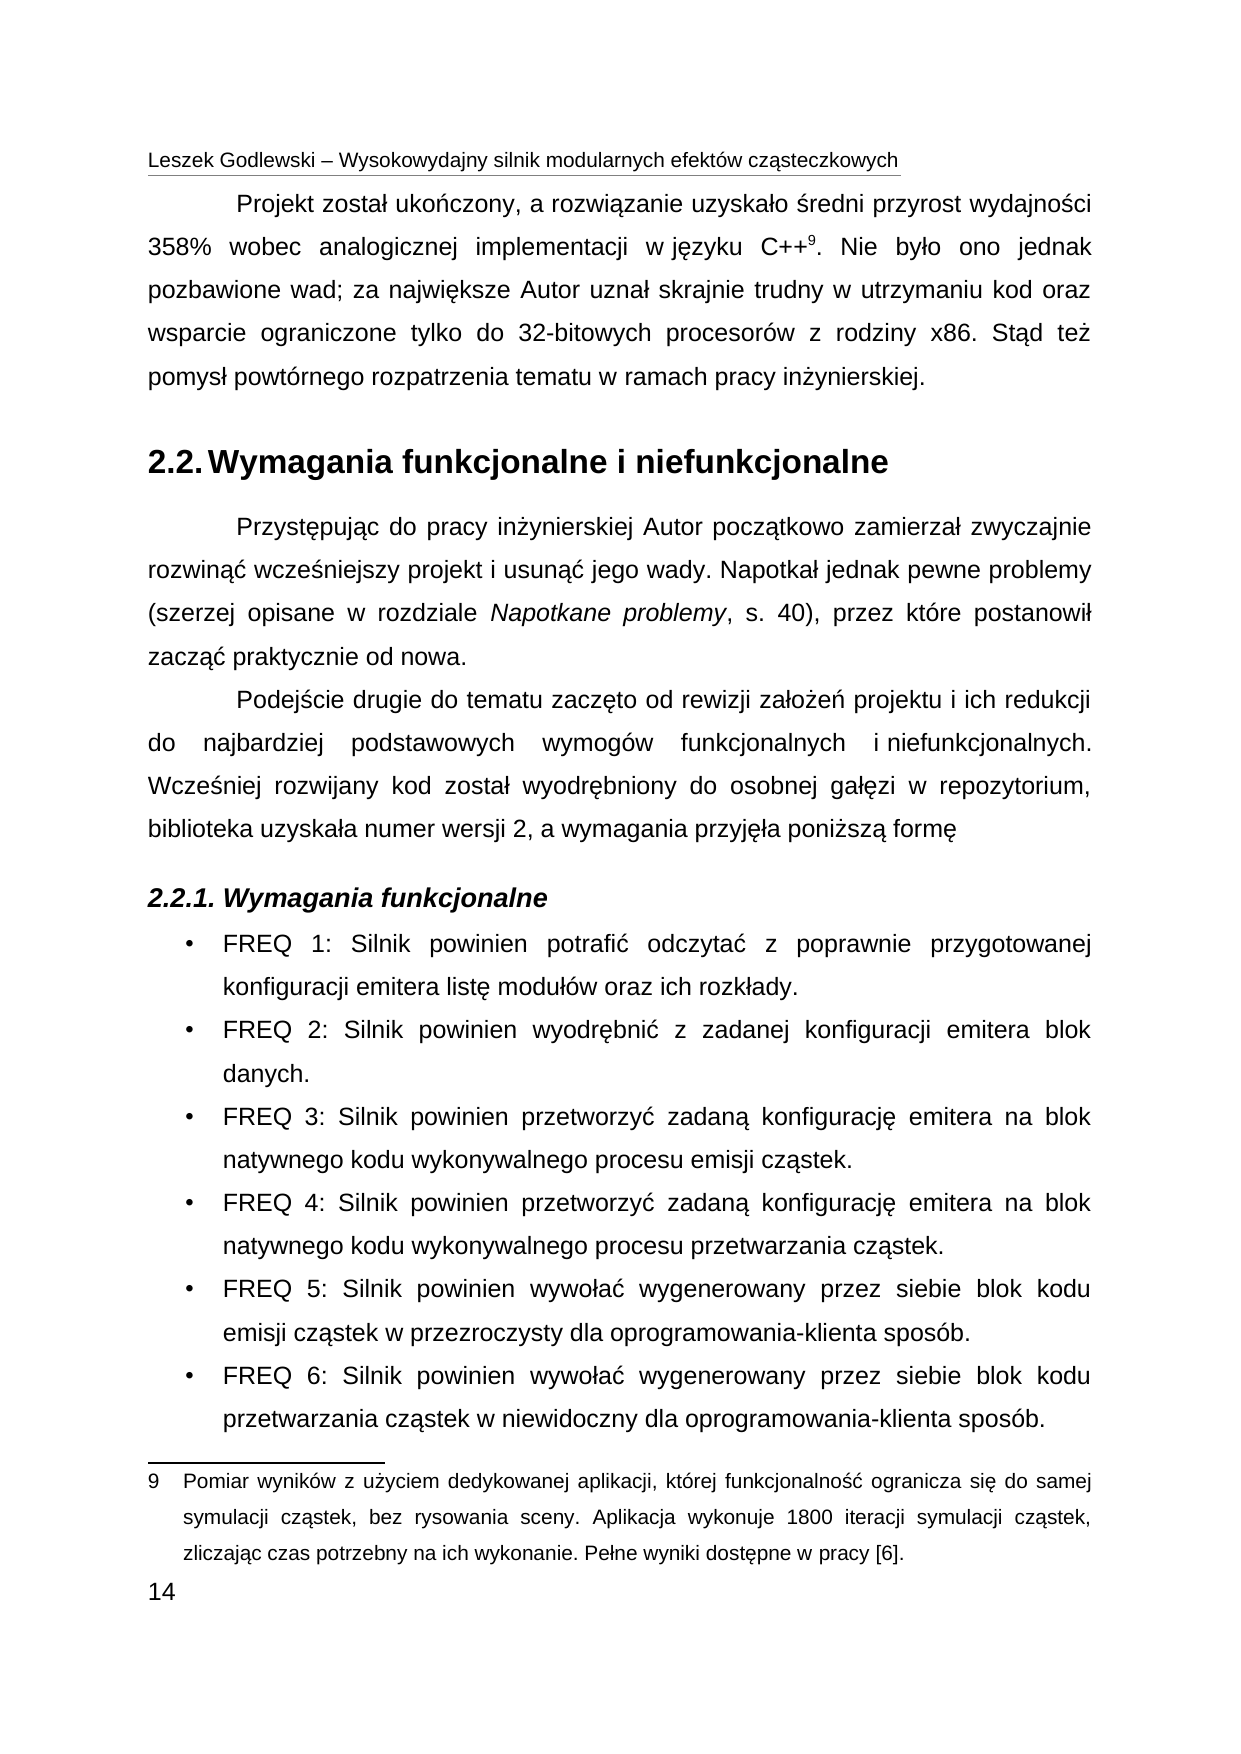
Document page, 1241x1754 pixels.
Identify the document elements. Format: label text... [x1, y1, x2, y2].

text Pomiar wyników z użyciem dedykowanej aplikacji, której funkcjonalność ogranicza się do samej symulacji cząstek, bez rysowania sceny. Aplikacja wykonuje 1800 iteracji symulacji cząstek, zliczając czas potrzebny na ich wykonanie. Pełne wyniki dostępne w pracy [6]. [148, 1469, 1092, 1565]
list FREQ 6: Silnik powinien wywołać wygenerowany przez siebie blok kodu przetwarzania cząstek w niewidoczny dla oprogramowania-klienta sposób. [185, 1361, 1092, 1433]
text Projekt został ukończony, a rozwiązanie uzyskało średni przyrost wydajności 358% wobec analogicznej implementacji w języku C++. Nie było ono jednak pozbawione wad; za największe Autor uznał skrajnie trudny w utrzymaniu kod oraz wsparcie ograniczone tylko do 32-bitowych procesorów z rodziny x86. Stąd też pomysł powtórnego rozpatrzenia tematu w ramach pracy inżynierskiej. [148, 189, 1092, 390]
text Przystępując do pracy inżynierskiej Autor początkowo zamierzał zwyczajnie rozwinąć wcześniejszy projekt i usunąć jego wady. Napotkał jednak pewne problemy (szerzej opisane w rozdziale Napotkane problemy, s. 40), przez które postanowił zacząć praktycznie od nowa. [148, 512, 1092, 670]
list FREQ 1: Silnik powinien potrafić odczytać z poprawnie przygotowanej konfiguracji emitera listę modułów oraz ich rozkłady. [185, 929, 1092, 1001]
list FREQ 2: Silnik powinien wyodrębnić z zadanej konfiguracji emitera blok danych. [185, 1015, 1092, 1087]
list FREQ 3: Silnik powinien przetworzyć zadaną konfigurację emitera na blok natywnego kodu wykonywalnego procesu emisji cząstek. [185, 1102, 1092, 1174]
list FREQ 5: Silnik powinien wywołać wygenerowany przez siebie blok kodu emisji cząstek w przezroczysty dla oprogramowania-klienta sposób. [185, 1274, 1092, 1346]
subtitle Wymagania funkcjonalne [148, 882, 1092, 913]
subtitle Wymagania funkcjonalne i niefunkcjonalne [148, 442, 1092, 481]
text Podejście drugie do tematu zaczęto od rewizji założeń projektu i ich redukcji do najbardziej podstawowych wymogów funkcjonalnych i niefunkcjonalnych. Wcześniej rozwijany kod został wyodrębniony do osobnej gałęzi w repozytorium, biblioteka uzyskała numer wersji 2, a wymagania przyjęła poniższą formę [148, 685, 1092, 843]
list FREQ 4: Silnik powinien przetworzyć zadaną konfigurację emitera na blok natywnego kodu wykonywalnego procesu przetwarzania cząstek. [185, 1188, 1092, 1260]
